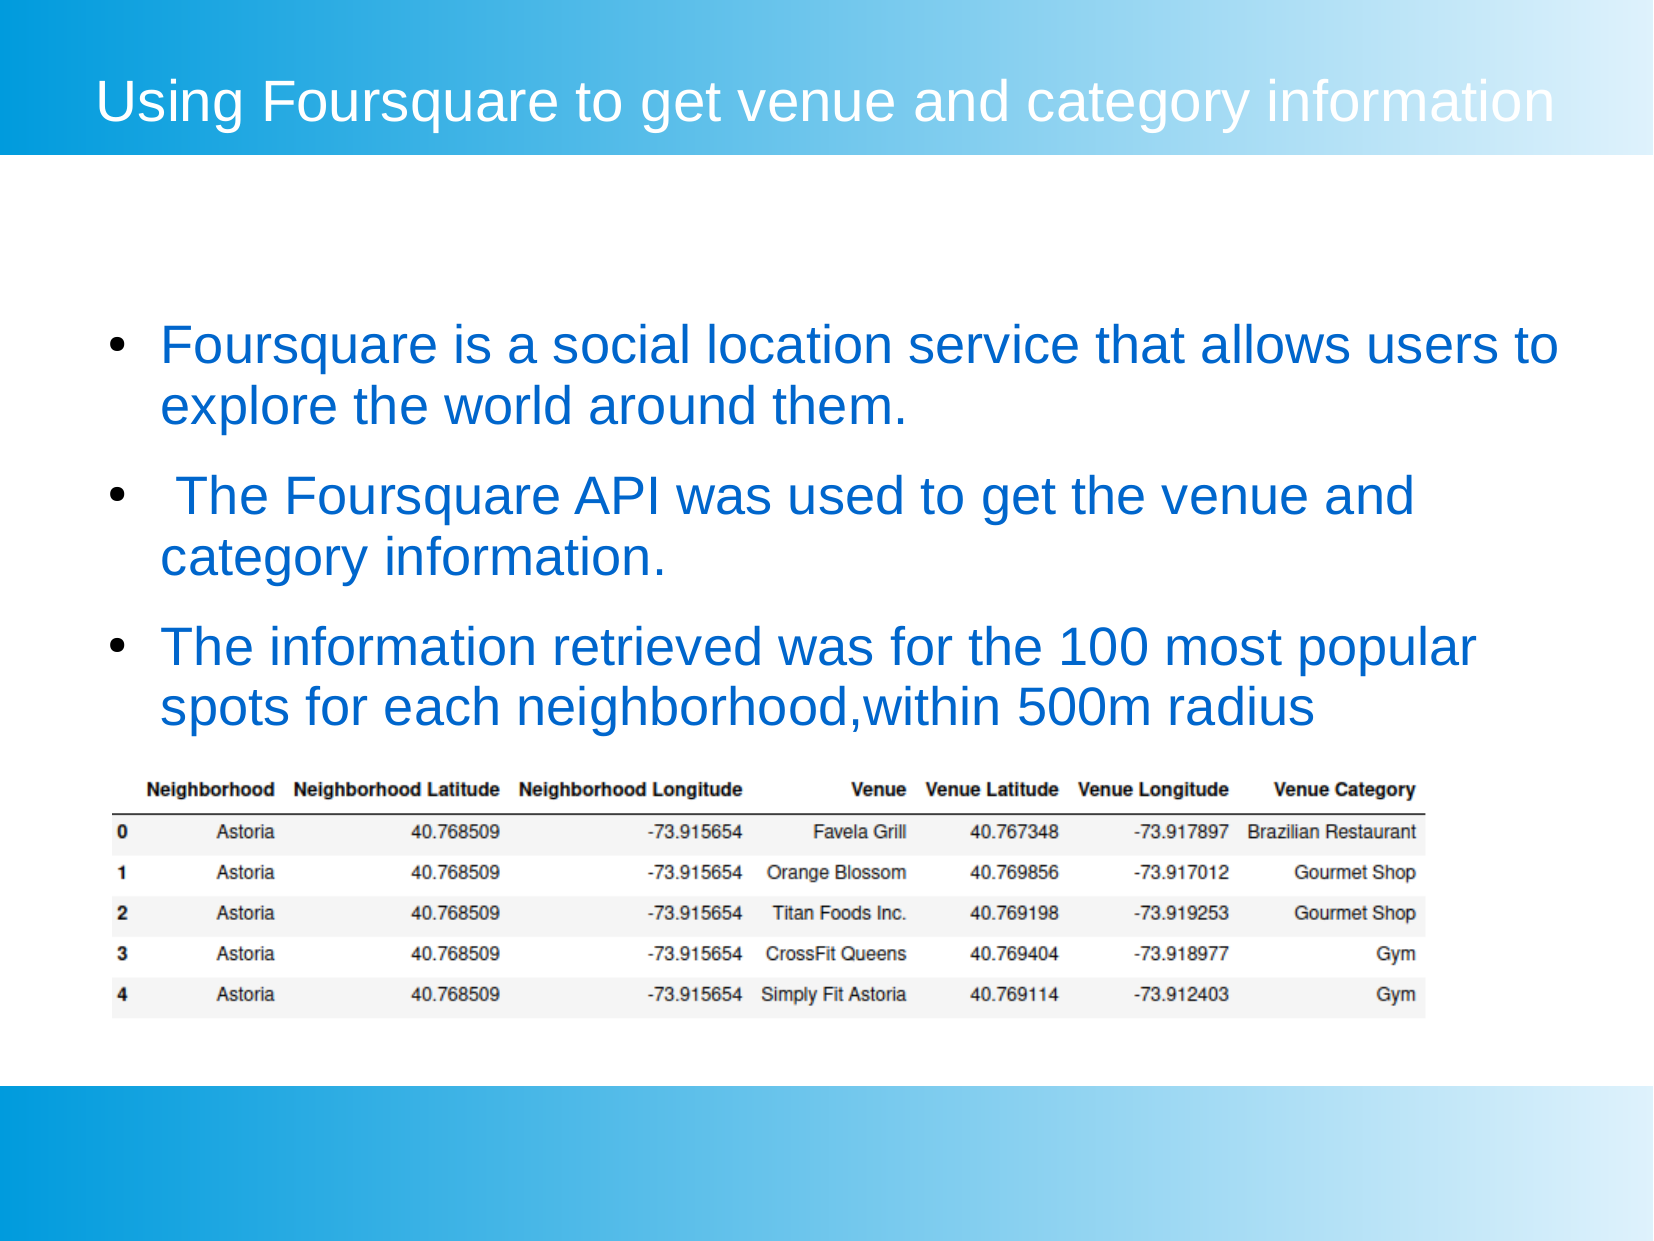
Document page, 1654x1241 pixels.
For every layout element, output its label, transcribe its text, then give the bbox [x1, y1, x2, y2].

list Foursquare is a social location service that allows users to explore the world around them. The Foursquare API was used to get the venue and category information. The information retrieved was for the 100 most popular spots for each neighborhood,within 500m radius [90, 315, 1579, 1035]
title Using Foursquare to get venue and category information [82, 49, 1571, 155]
picture [112, 762, 1471, 1021]
